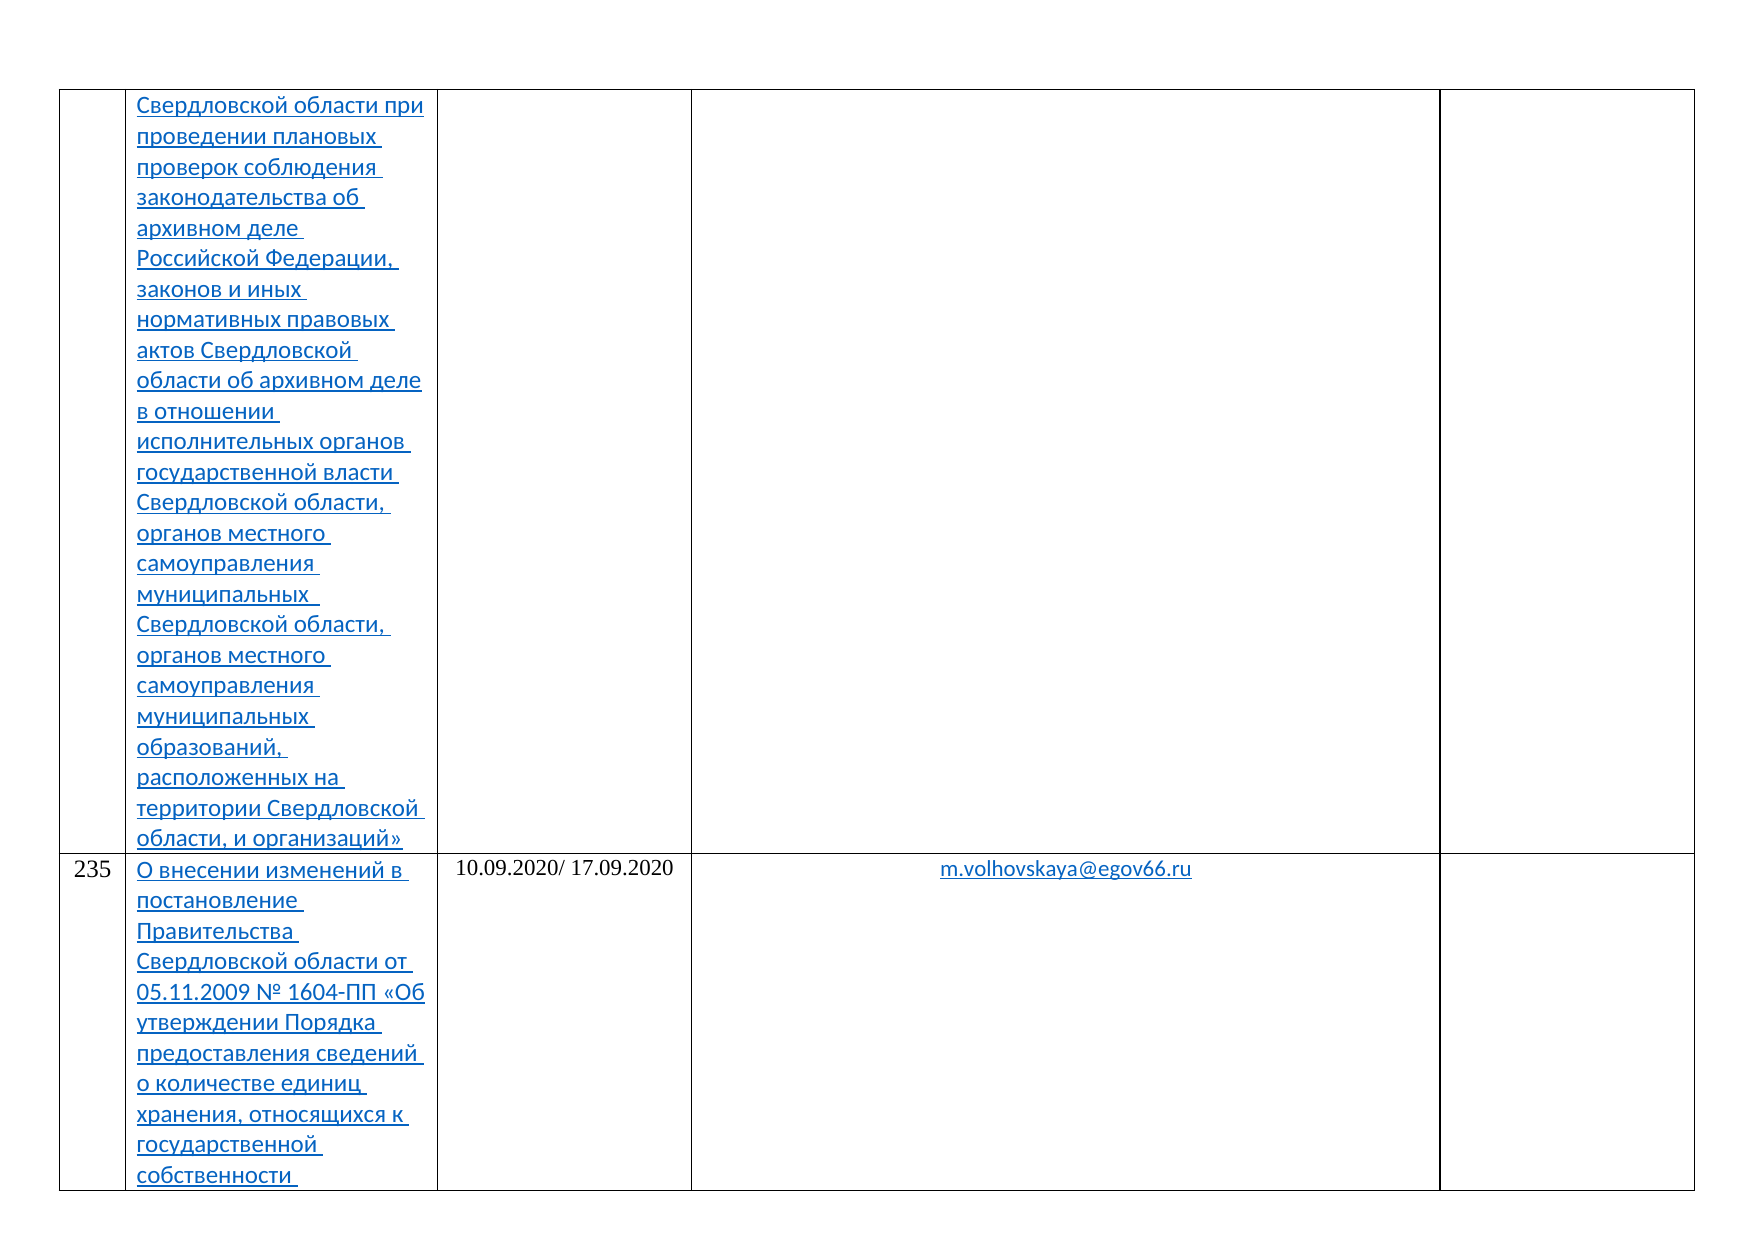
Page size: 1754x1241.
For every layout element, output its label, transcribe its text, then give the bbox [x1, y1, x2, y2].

table_cell m.volhovskaya@egov66.ru [692, 854, 1439, 1189]
table_cell [692, 90, 1439, 853]
table_cell Свердловской области при проведении плановых проверок соблюдения законодательства об архивном деле Российской Федерации, законов и иных нормативных правовых актов Свердловской области об архивном деле в отношении исполнительных органов государственной власти Свердловской области, органов местного самоуправления муниципальных Свердловской области, органов местного самоуправления муниципальных образований, расположенных на территории Свердловской области, и организаций» [126, 90, 437, 853]
table_cell [1441, 854, 1694, 1189]
table_cell 235 [60, 854, 125, 1189]
table_cell 10.09.2020/ 17.09.2020 [438, 854, 691, 1189]
table_cell [60, 90, 125, 853]
table_cell О внесении изменений в постановление Правительства Свердловской области от 05.11.2009 № 1604-ПП «Об утверждении Порядка предоставления сведений о количестве единиц хранения, относящихся к государственной собственности [126, 854, 437, 1189]
table_cell [438, 90, 691, 853]
table_cell [1441, 90, 1694, 853]
